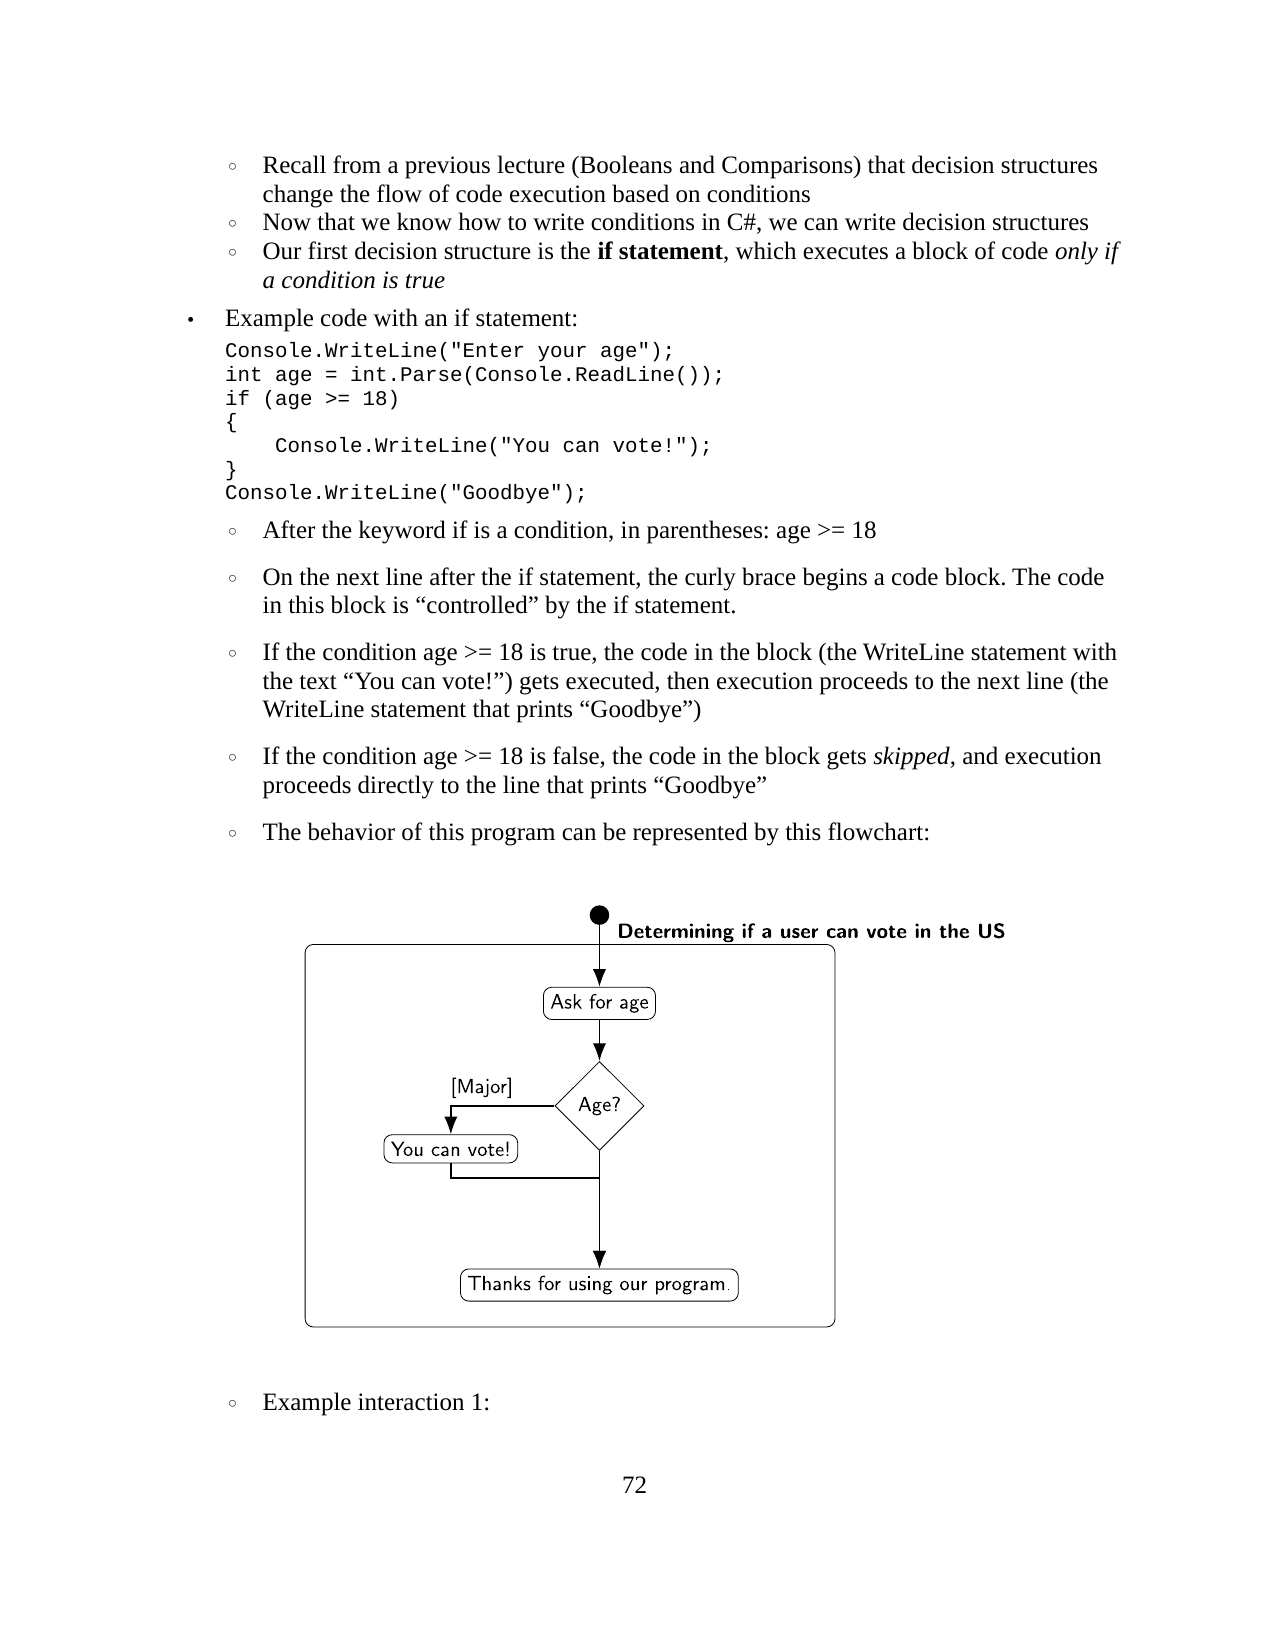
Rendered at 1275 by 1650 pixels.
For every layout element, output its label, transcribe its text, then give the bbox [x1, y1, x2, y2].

list If the condition age >= 18 is false, the code in the block gets skipped, and execution proceeds directly to the line that prints “Goodbye” [225, 741, 1125, 799]
list { [187, 411, 1125, 435]
list The behavior of this program can be represented by this flowchart: [225, 817, 1125, 845]
list if (age >= 18) [187, 388, 1125, 411]
list } [187, 459, 1125, 482]
list int age = int.Parse(Console.ReadLine()); [187, 364, 1125, 388]
list Console.WriteLine("Enter your age"); [187, 340, 1125, 364]
list Now that we know how to write conditions in C#, we can write decision structures [225, 207, 1125, 236]
list After the keyword if is a condition, in parentheses: age >= 18 [225, 515, 1125, 544]
list If the condition age >= 18 is true, the code in the block (the WriteLine statement with the text “You can vote!”) gets executed, then execution proceeds to the next line (the WriteLine statement that prints “Goodbye”) [225, 637, 1125, 723]
list Recall from a previous lecture (Booleans and Comparisons) that decision structures change the flow of code execution based on conditions [225, 150, 1125, 207]
list Console.WriteLine("Goodbye"); [187, 482, 1125, 506]
list Example interaction 1: [225, 1387, 1125, 1416]
list Our first decision structure is the if statement, which executes a block of code only if a condition is true [225, 236, 1125, 294]
list On the next line after the if statement, the curly brace begins a code block. The code in this block is “controlled” by the if statement. [225, 562, 1125, 619]
list Console.WriteLine("You can vote!"); [187, 435, 1125, 459]
list Example code with an if statement: [187, 303, 1125, 331]
